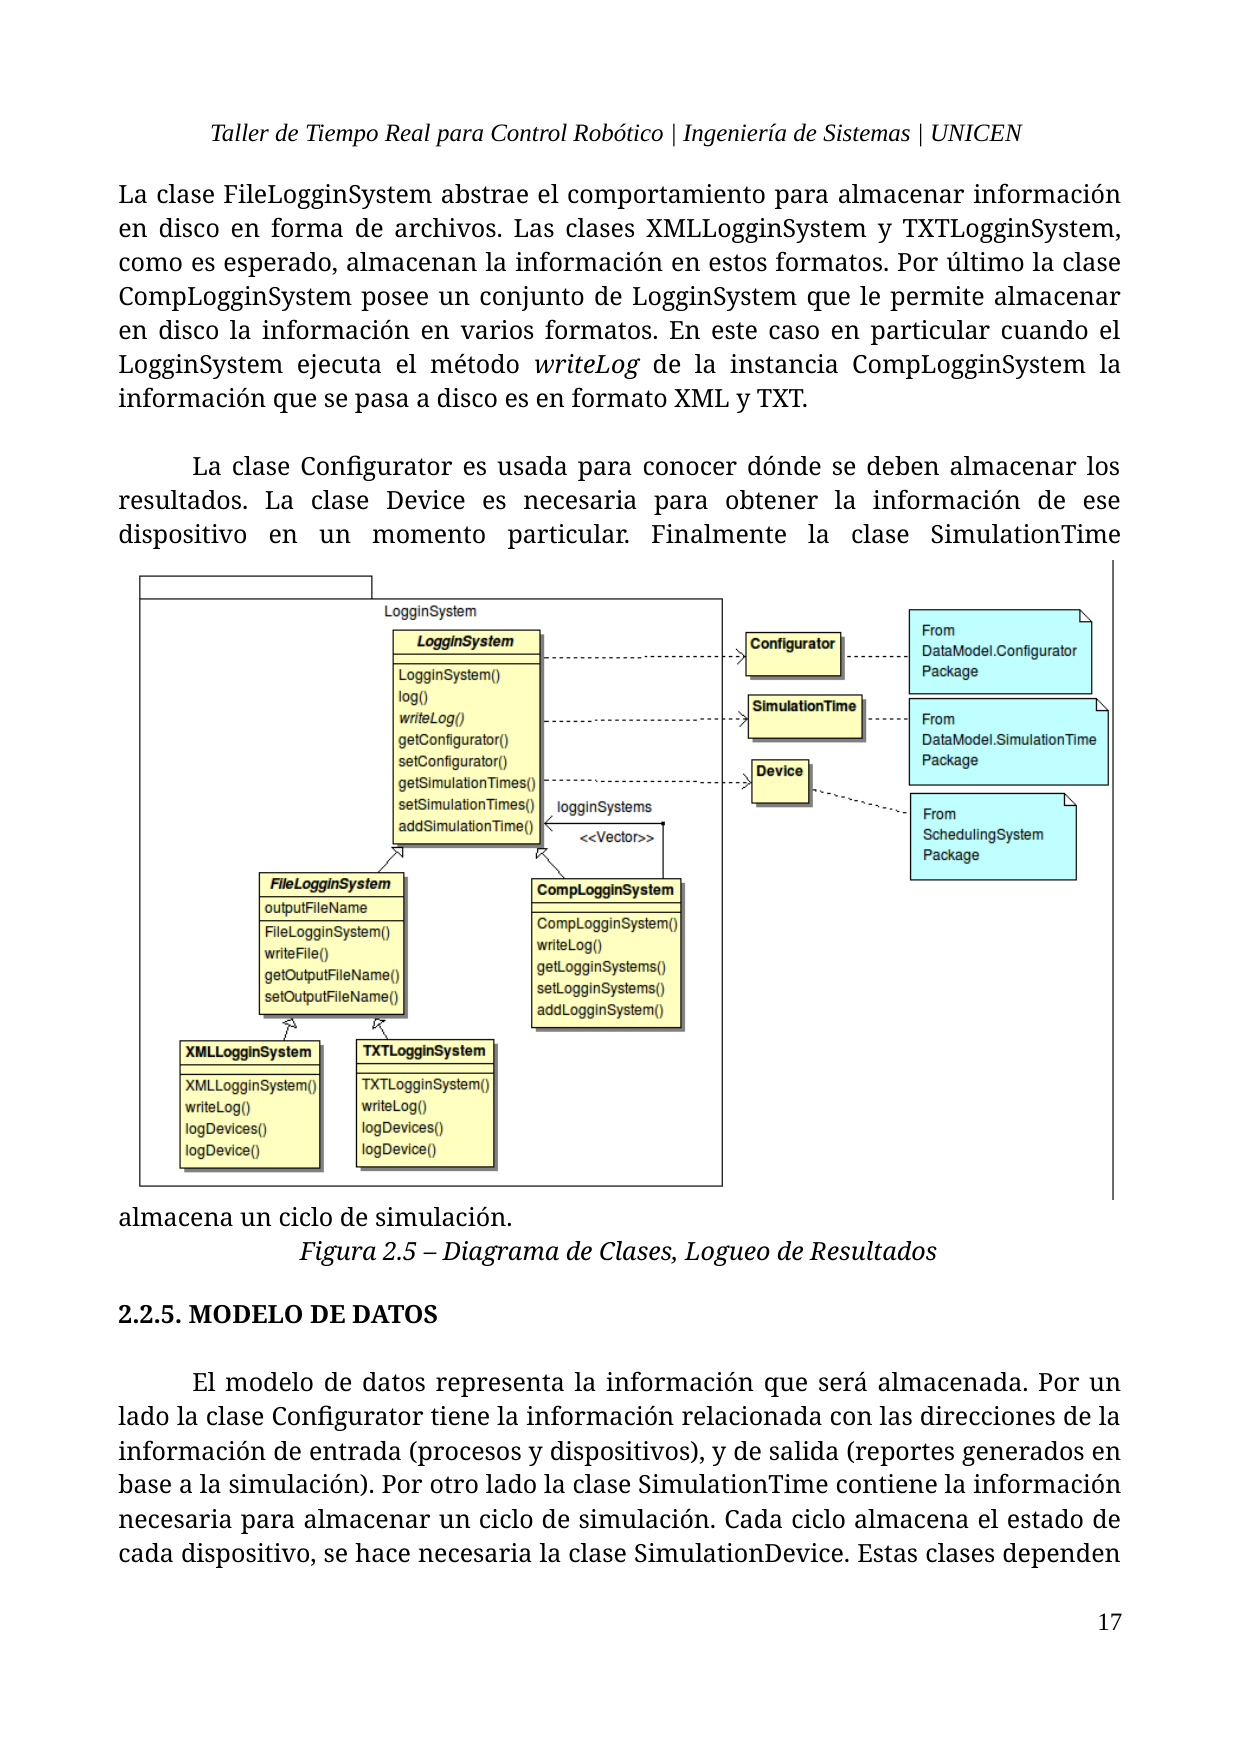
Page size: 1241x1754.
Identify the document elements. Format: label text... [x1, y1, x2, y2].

text 2.2.5. MODELO DE DATOS [118, 1297, 1122, 1331]
text La clase FileLogginSystem abstrae el comportamiento para almacenar información en disco en forma de archivos. Las clases XMLLogginSystem y TXTLogginSystem, como es esperado, almacenan la información en estos formatos. Por último la clase CompLogginSystem posee un conjunto de LogginSystem que le permite almacenar en disco la información en varios formatos. En este caso en particular cuando el LogginSystem ejecuta el método writeLog de la instancia CompLogginSystem la información que se pasa a disco es en formato XML y TXT. [118, 176, 1122, 415]
picture [118, 560, 1122, 1200]
text almacena un ciclo de simulación. [118, 1200, 1122, 1233]
text Figura 2.5 – Diagrama de Clases, Logueo de Resultados [118, 1233, 1122, 1267]
text La clase Configurator es usada para conocer dónde se deben almacenar los resultados. La clase Device es necesaria para obtener la información de ese dispositivo en un momento particular. Finalmente la clase SimulationTime [118, 449, 1122, 560]
text El modelo de datos representa la información que será almacenada. Por un lado la clase Configurator tiene la información relacionada con las direcciones de la información de entrada (procesos y dispositivos), y de salida (reportes generados en base a la simulación). Por otro lado la clase SimulationTime contiene la información necesaria para almacenar un ciclo de simulación. Cada ciclo almacena el estado de cada dispositivo, se hace necesaria la clase SimulationDevice. Estas clases dependen [118, 1365, 1122, 1569]
